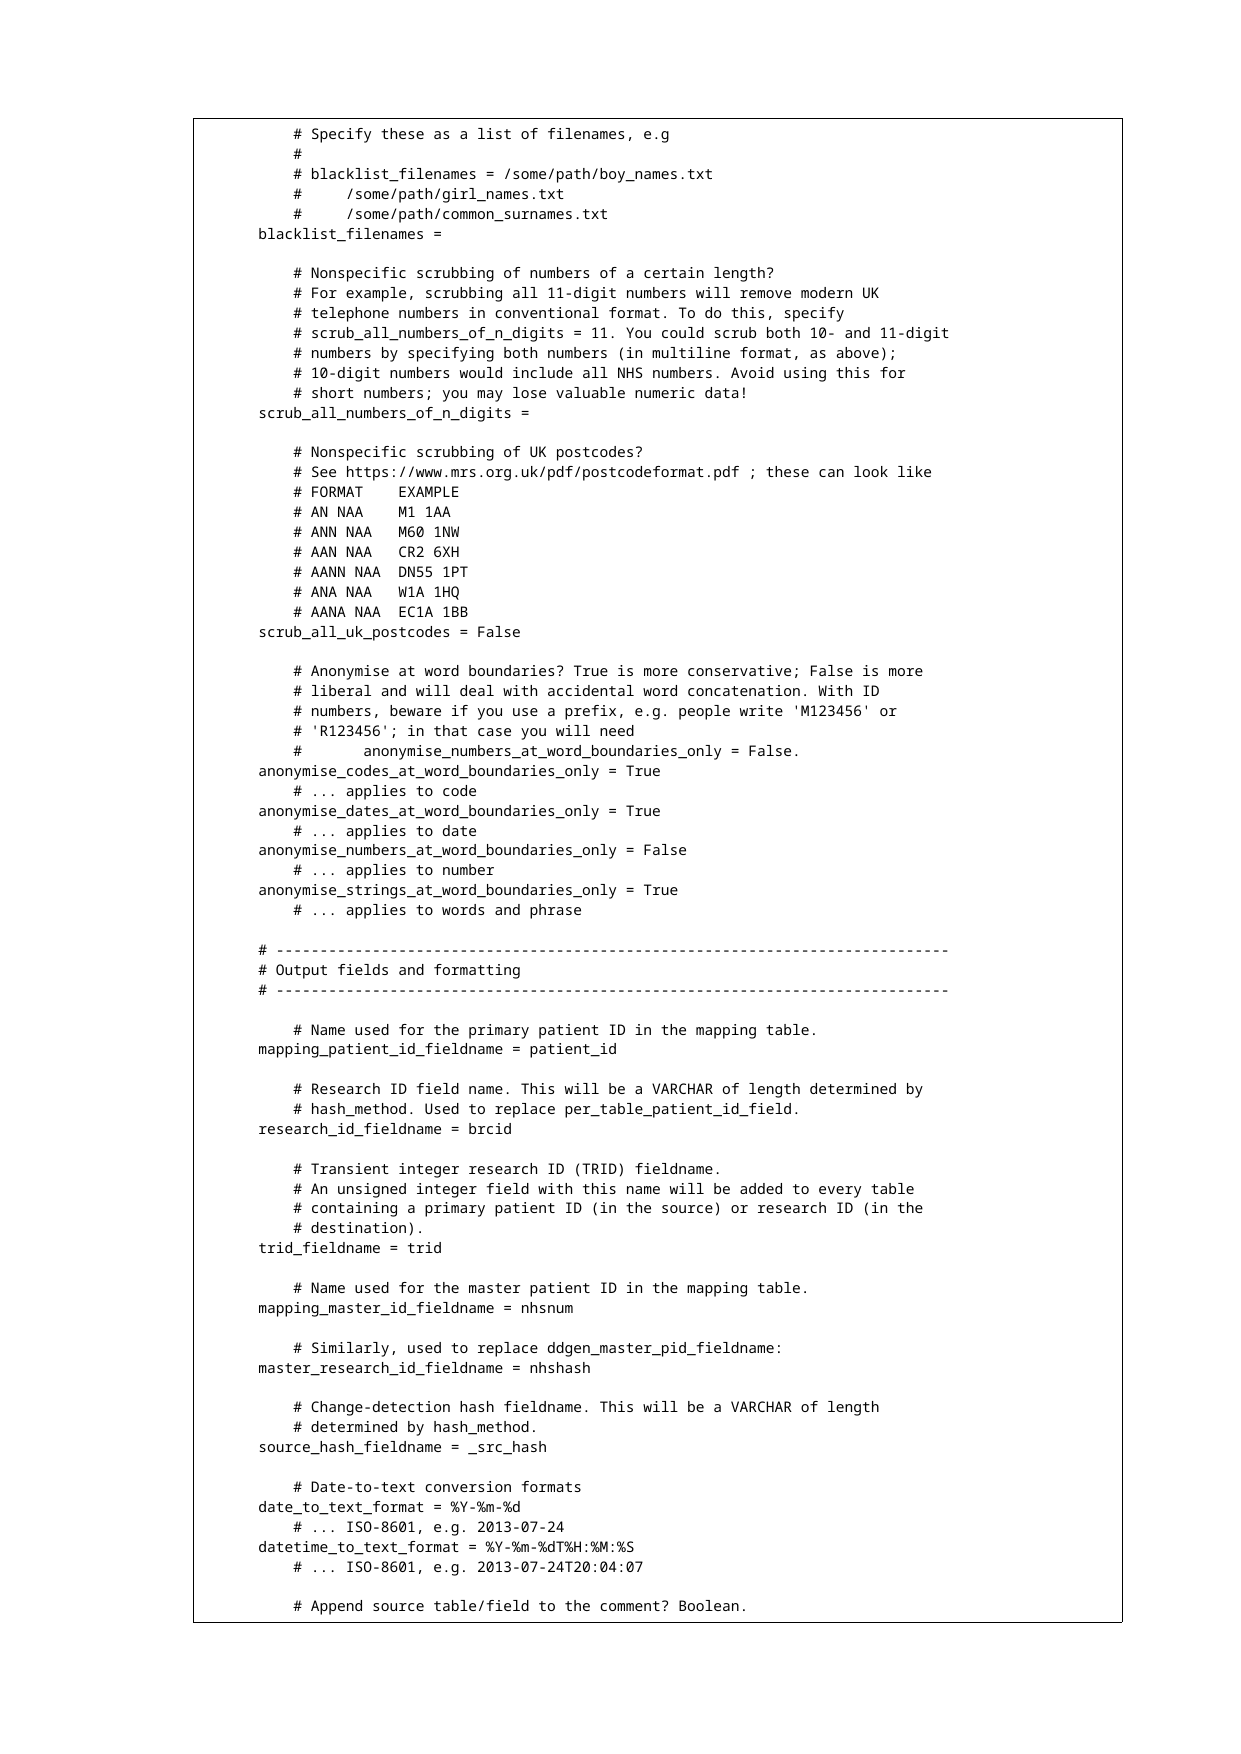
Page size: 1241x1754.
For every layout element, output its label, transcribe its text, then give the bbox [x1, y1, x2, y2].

table_header # Specify these as a list of filenames, e.g # # blacklist_filenames = /some/path/boy_names.txt # /some/path/girl_names.txt # /some/path/common_surnames.txt blacklist_filenames = # Nonspecific scrubbing of numbers of a certain length? # For example, scrubbing all 11-digit numbers will remove modern UK # telephone numbers in conventional format. To do this, specify # scrub_all_numbers_of_n_digits = 11. You could scrub both 10- and 11-digit # numbers by specifying both numbers (in multiline format, as above); # 10-digit numbers would include all NHS numbers. Avoid using this for # short numbers; you may lose valuable numeric data! scrub_all_numbers_of_n_digits = # Nonspecific scrubbing of UK postcodes? # See https://www.mrs.org.uk/pdf/postcodeformat.pdf ; these can look like # FORMAT EXAMPLE # AN NAA M1 1AA # ANN NAA M60 1NW # AAN NAA CR2 6XH # AANN NAA DN55 1PT # ANA NAA W1A 1HQ # AANA NAA EC1A 1BB scrub_all_uk_postcodes = False # Anonymise at word boundaries? True is more conservative; False is more # liberal and will deal with accidental word concatenation. With ID # numbers, beware if you use a prefix, e.g. people write 'M123456' or # 'R123456'; in that case you will need # anonymise_numbers_at_word_boundaries_only = False. anonymise_codes_at_word_boundaries_only = True # ... applies to code anonymise_dates_at_word_boundaries_only = True # ... applies to date anonymise_numbers_at_word_boundaries_only = False # ... applies to number anonymise_strings_at_word_boundaries_only = True # ... applies to words and phrase # ----------------------------------------------------------------------------- # Output fields and formatting # ----------------------------------------------------------------------------- # Name used for the primary patient ID in the mapping table. mapping_patient_id_fieldname = patient_id # Research ID field name. This will be a VARCHAR of length determined by # hash_method. Used to replace per_table_patient_id_field. research_id_fieldname = brcid # Transient integer research ID (TRID) fieldname. # An unsigned integer field with this name will be added to every table # containing a primary patient ID (in the source) or research ID (in the # destination). trid_fieldname = trid # Name used for the master patient ID in the mapping table. mapping_master_id_fieldname = nhsnum # Similarly, used to replace ddgen_master_pid_fieldname: master_research_id_fieldname = nhshash # Change-detection hash fieldname. This will be a VARCHAR of length # determined by hash_method. source_hash_fieldname = _src_hash # Date-to-text conversion formats date_to_text_format = %Y-%m-%d # ... ISO-8601, e.g. 2013-07-24 datetime_to_text_format = %Y-%m-%dT%H:%M:%S # ... ISO-8601, e.g. 2013-07-24T20:04:07 # Append source table/field to the comment? Boolean. [194, 119, 1122, 1622]
